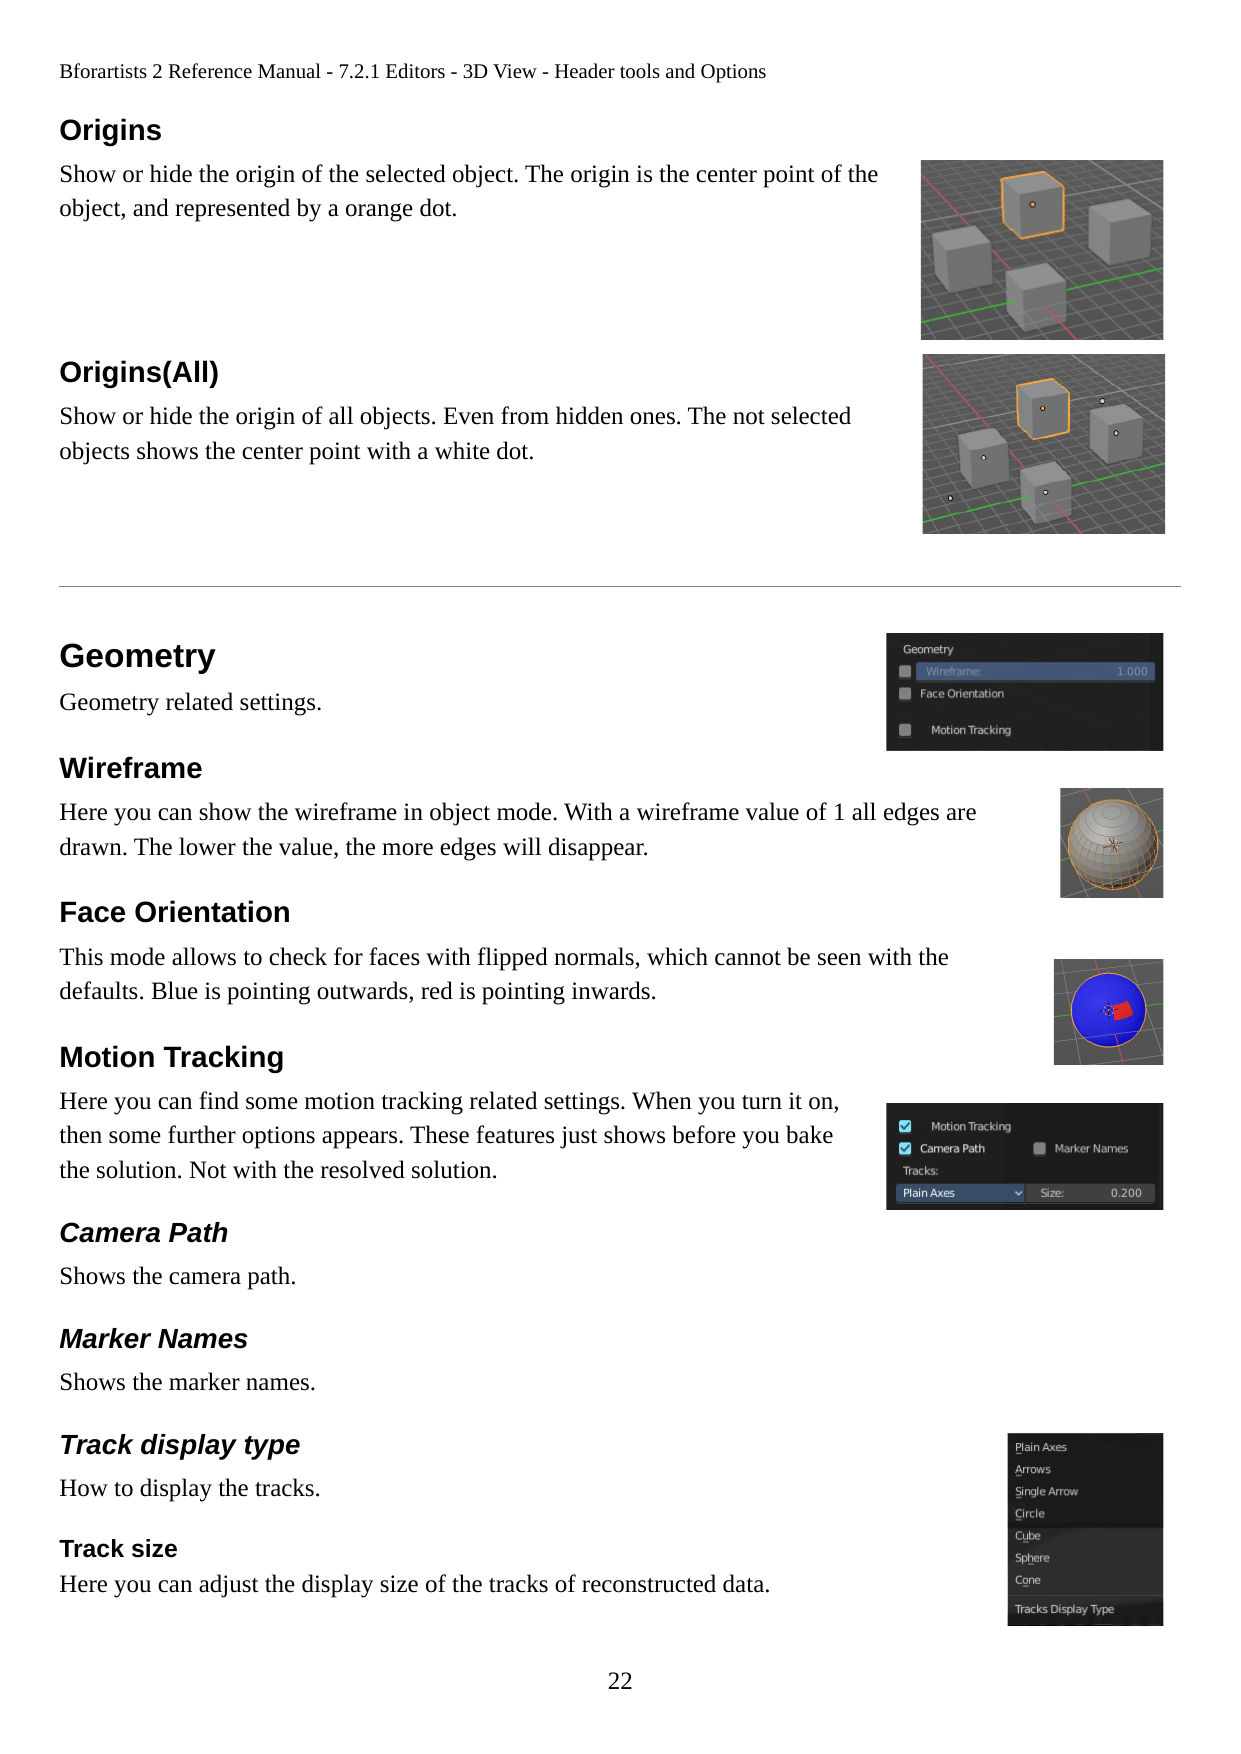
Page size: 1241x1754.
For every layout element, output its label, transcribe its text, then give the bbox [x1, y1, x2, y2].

subtitle Origins(All) [59, 355, 922, 389]
text Geometry related settings. [59, 687, 886, 716]
picture [886, 633, 1164, 751]
text Here you can show the wireframe in object mode. With a wireframe value of 1 all edges are drawn. The lower the value, the more edges will disappear. [59, 797, 1060, 860]
text Show or hide the origin of all objects. Even from hidden ones. The not selected objects shows the center point with a white dot. [59, 401, 922, 464]
text Here you can find some motion tracking related settings. When you turn it on, then some further options appears. These features just shows before you bake the solution. Not with the resolved solution. [59, 1086, 1181, 1184]
picture [1060, 788, 1164, 898]
text Shows the marker names. [59, 1367, 1181, 1396]
text How to display the tracks. [59, 1473, 1007, 1501]
subtitle Origins [59, 113, 1181, 146]
subtitle [1164, 636, 1181, 675]
picture [920, 160, 1164, 340]
subtitle Face Orientation [59, 895, 1181, 929]
subtitle Track display type [59, 1428, 1181, 1460]
text Here you can adjust the display size of the tracks of reconstructed data. [59, 1569, 1007, 1598]
text Shows the camera path. [59, 1261, 1181, 1289]
subtitle Track size [59, 1534, 1007, 1563]
picture [886, 1103, 1164, 1210]
picture [922, 354, 1166, 534]
subtitle Marker Names [59, 1322, 1181, 1354]
subtitle Camera Path [59, 1216, 1181, 1248]
text This mode allows to check for faces with flipped normals, which cannot be seen with the defaults. Blue is pointing outwards, red is pointing inwards. [59, 942, 1181, 1005]
subtitle [1164, 1534, 1181, 1563]
subtitle Motion Tracking [59, 1040, 1181, 1073]
subtitle Geometry [59, 636, 886, 675]
picture [1007, 1433, 1164, 1626]
picture [1053, 959, 1164, 1065]
text Show or hide the origin of the selected object. The origin is the center point of the object, and represented by a orange dot. [59, 159, 1181, 222]
subtitle [1166, 355, 1181, 389]
subtitle Wireframe [59, 751, 1181, 785]
